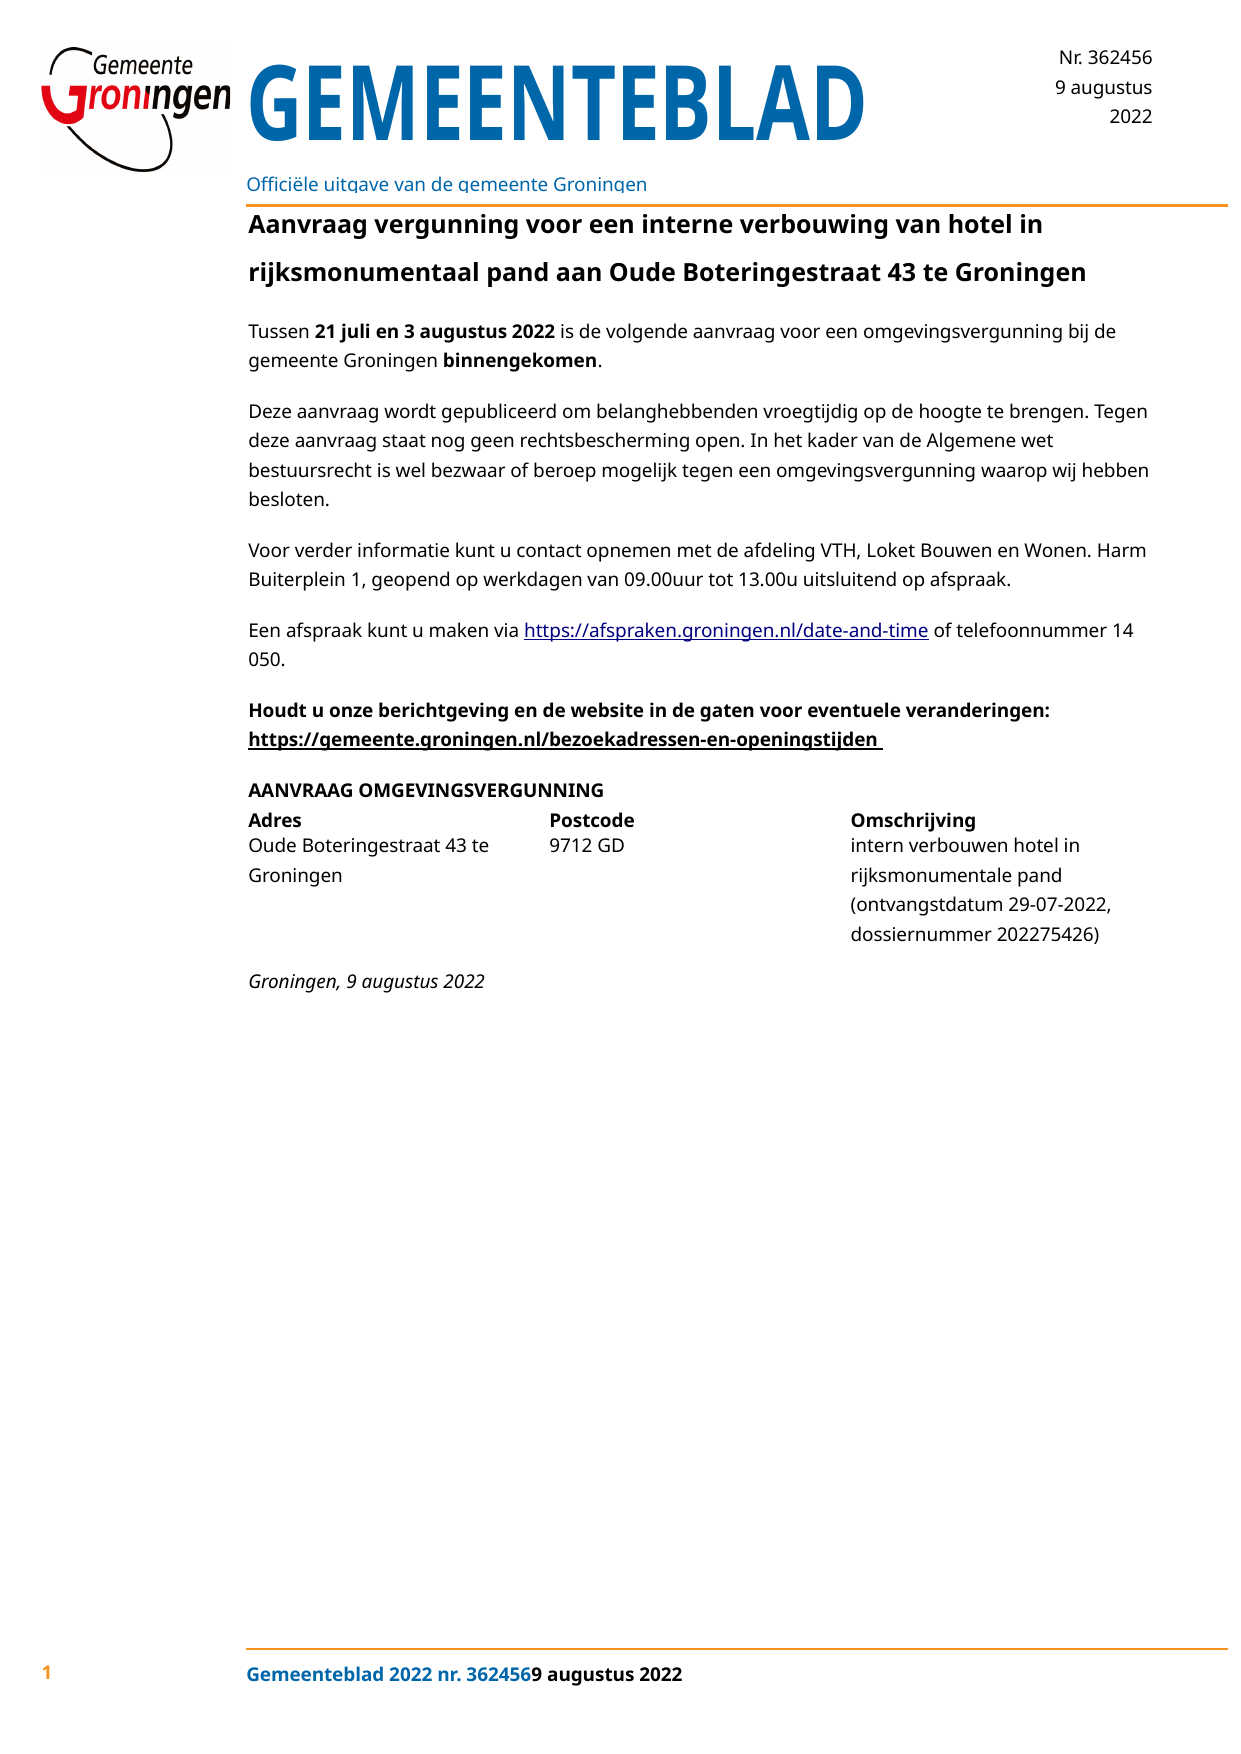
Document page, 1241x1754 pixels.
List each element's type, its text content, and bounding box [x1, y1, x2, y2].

text Voor verder informatie kunt u contact opnemen met de afdeling VTH, Loket Bouwen en Wonen. Harm Buiterplein 1, geopend op werkdagen van 09.00uur tot 13.00u uitsluitend op afspraak. [248, 537, 1152, 592]
picture [41, 47, 231, 172]
table_header Adres [248, 807, 549, 832]
table_cell Oude Boteringestraat 43 te Groningen [248, 833, 549, 947]
table_header Omschrijving [850, 807, 1152, 832]
text Houdt u onze berichtgeving en de website in de gaten voor eventuele veranderingen: https://gemeente.groningen.nl/bezoekadressen-en-openingstijden [248, 697, 1152, 752]
text Tussen 21 juli en 3 augustus 2022 is de volgende aanvraag voor een omgevingsvergunning bij de gemeente Groningen binnengekomen. [248, 318, 1152, 373]
text Deze aanvraag wordt gepubliceerd om belanghebbenden vroegtijdig op de hoogte te brengen. Tegen deze aanvraag staat nog geen rechtsbescherming open. In het kader van de Algemene wet bestuursrecht is wel bezwaar of beroep mogelijk tegen een omgevingsvergunning waarop wij hebben besloten. [248, 398, 1152, 512]
text Aanvraag vergunning voor een interne verbouwing van hotel in rijksmonumentaal pand aan Oude Boteringestraat 43 te Groningen [248, 207, 1152, 288]
table_cell 9712 GD [549, 833, 850, 947]
text Een afspraak kunt u maken via https://afspraken.groningen.nl/date-and-time of telefoonnummer 14 050. [248, 617, 1152, 672]
table_header Postcode [549, 807, 850, 832]
text Groningen, 9 augustus 2022 [248, 968, 1152, 994]
text AANVRAAG OMGEVINGSVERGUNNING [248, 777, 1152, 803]
table_cell intern verbouwen hotel in rijksmonumentale pand (ontvangstdatum 29-07-2022, dossiernummer 202275426) [850, 833, 1152, 947]
